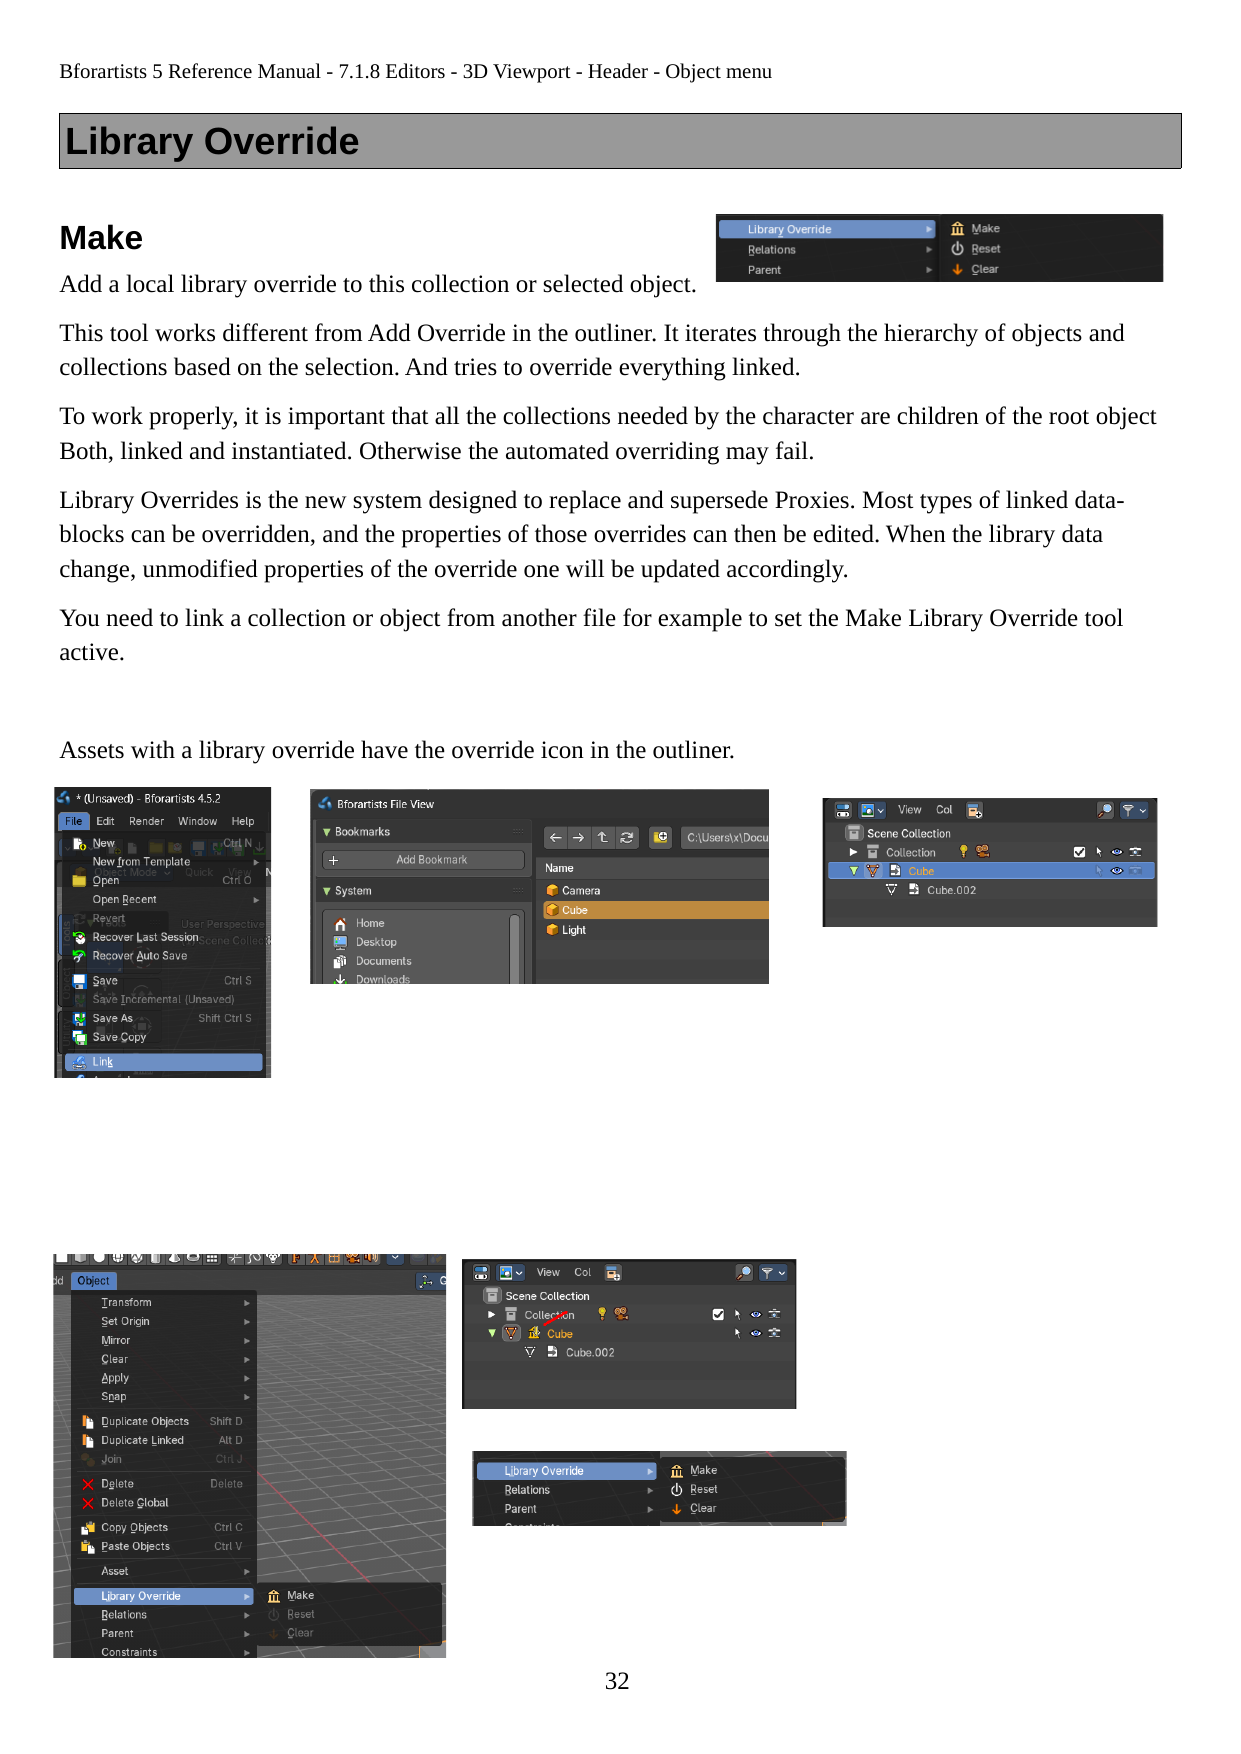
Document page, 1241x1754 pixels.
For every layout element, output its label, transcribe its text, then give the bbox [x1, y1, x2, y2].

subtitle Make [59, 217, 715, 256]
text To work properly, it is important that all the collections needed by the character are children of the root object Both, linked and instantiated. Otherwise the automated overriding may fail. [59, 401, 1181, 464]
picture [54, 787, 272, 1078]
text This tool works different from Add Override in the outliner. It iterates through the hierarchy of objects and collections based on the selection. And tries to override everything linked. [59, 318, 1181, 381]
picture [53, 1254, 447, 1658]
picture [462, 1259, 797, 1409]
text Assets with a library override have the override icon in the outliner. [59, 735, 1181, 764]
picture [822, 798, 1158, 927]
picture [715, 214, 1164, 282]
picture [310, 789, 769, 984]
text You need to link a collection or object from another file for example to set the Make Library Override tool active. [59, 603, 1181, 666]
subtitle [1164, 217, 1181, 256]
text Library Overrides is the new system designed to replace and supersede Proxies. Most types of linked data-blocks can be overridden, and the properties of those overrides can then be edited. When the library data change, unmodified properties of the override one will be updated accordingly. [59, 485, 1181, 582]
table_header Library Override [60, 114, 1181, 168]
text Add a local library override to this collection or selected object. [59, 269, 1181, 297]
picture [472, 1451, 847, 1526]
